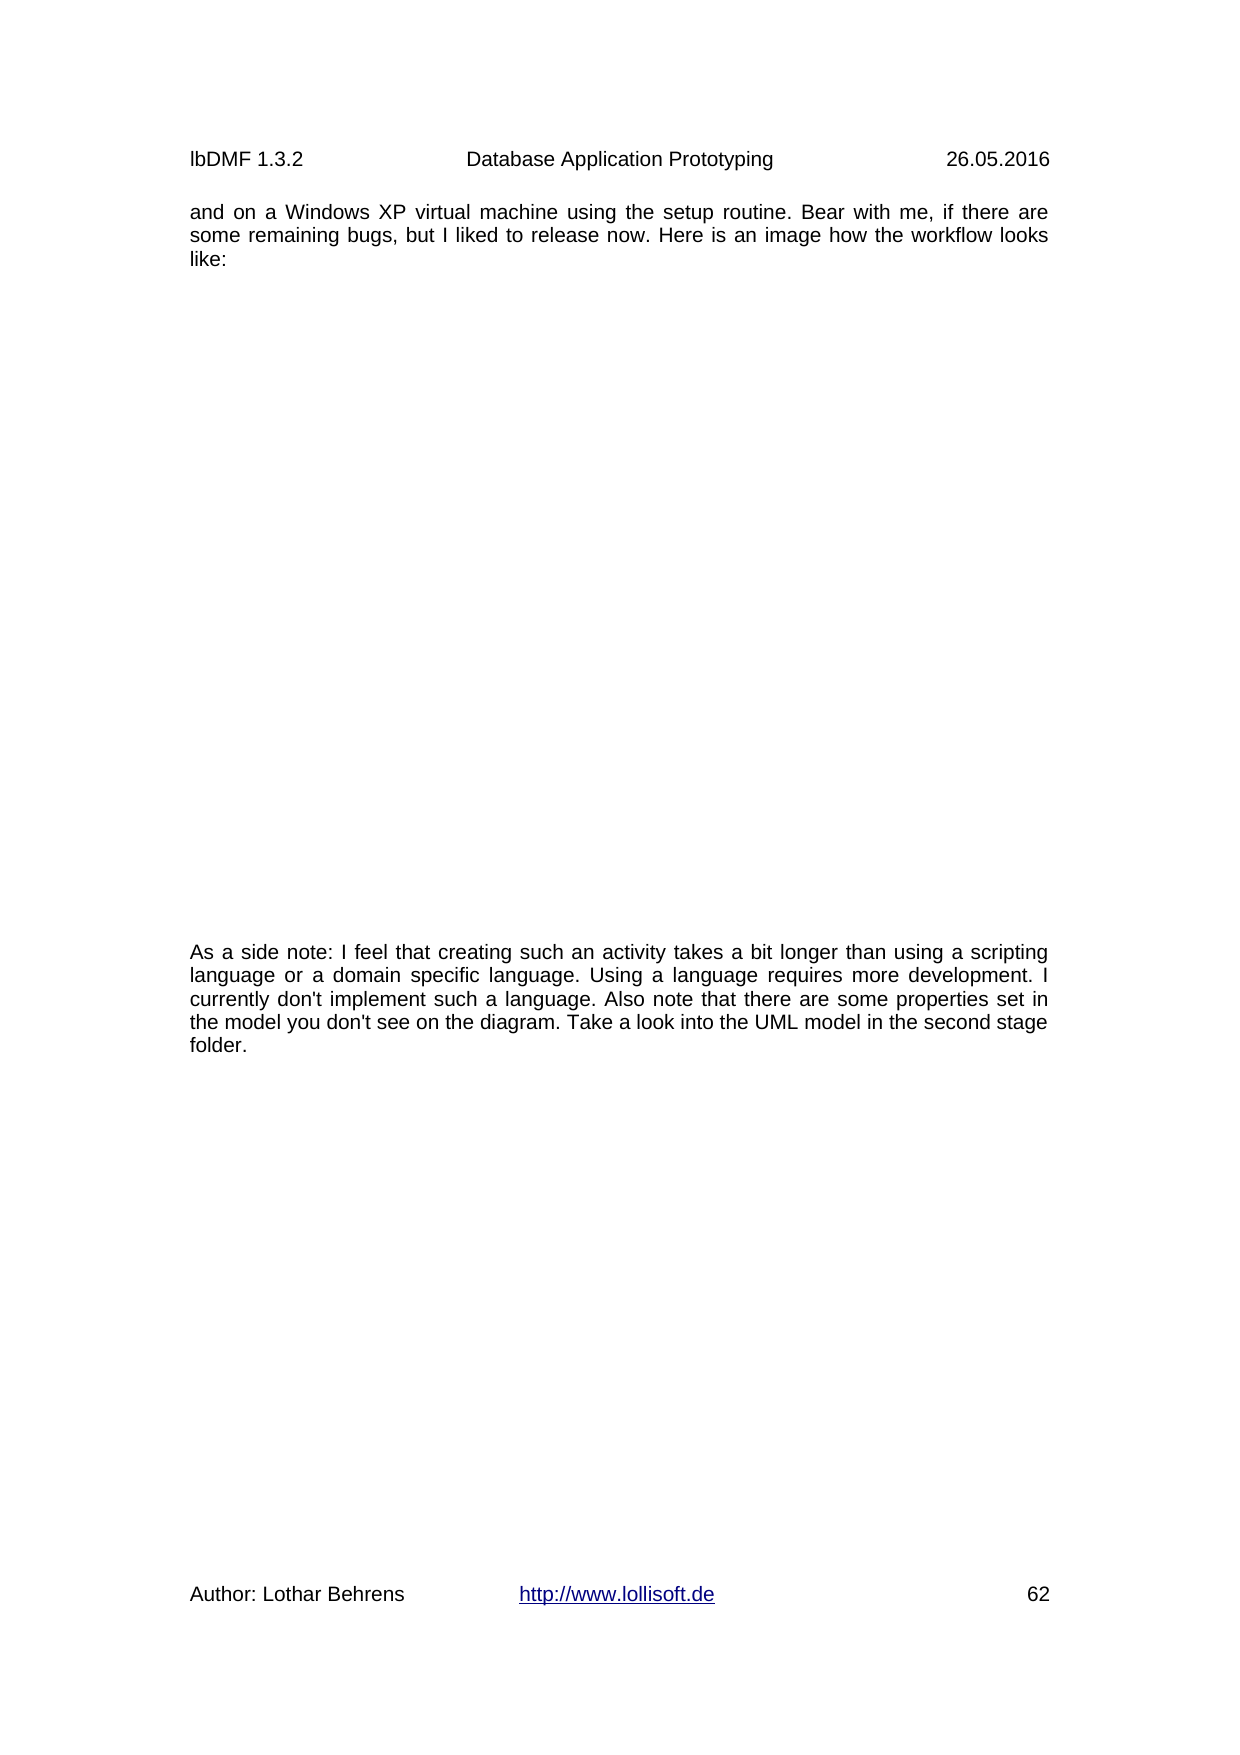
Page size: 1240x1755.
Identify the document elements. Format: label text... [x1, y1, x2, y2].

text and on a Windows XP virtual machine using the setup routine. Bear with me, if there are some remaining bugs, but I liked to release now. Here is an image how the workflow looks like: [189, 201, 1050, 270]
text As a side note: I feel that creating such an activity takes a bit longer than using a scripting language or a domain specific language. Using a language requires more development. I currently don't implement such a language. Also note that there are some properties set in the model you don't see on the diagram. Take a look into the UML model in the second stage folder. [189, 941, 1050, 1057]
